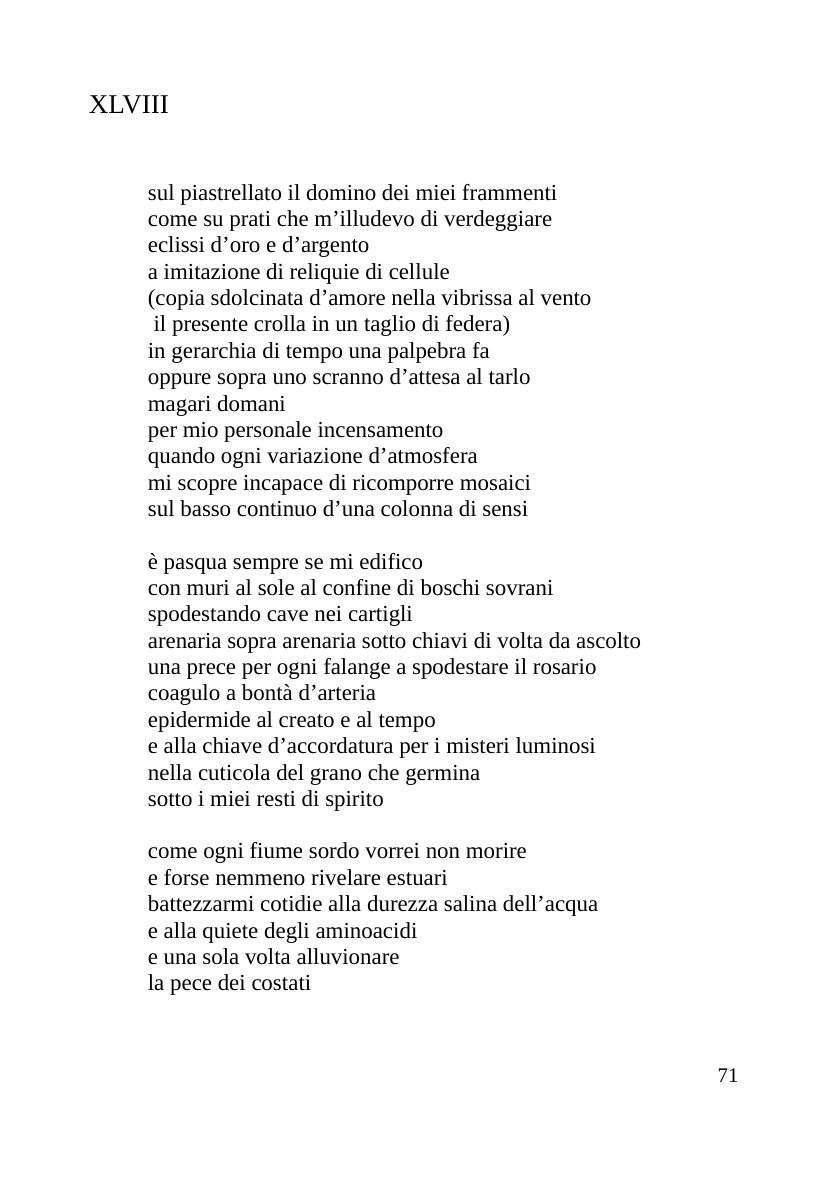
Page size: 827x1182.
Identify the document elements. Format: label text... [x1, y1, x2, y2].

text (copia sdolcinata d’amore nella vibrissa al vento [148, 284, 738, 311]
text epidermide al creato e al tempo [148, 706, 738, 732]
text e alla quiete degli aminoacidi [148, 917, 738, 943]
text la pece dei costati [148, 969, 738, 996]
text e una sola volta alluvionare [148, 943, 738, 969]
text come ogni fiume sordo vorrei non morire [148, 838, 738, 864]
text sul basso continuo d’una colonna di sensi [148, 495, 738, 521]
text come su prati che m’illudevo di verdeggiare [148, 205, 738, 231]
text per mio personale incensamento [148, 416, 738, 442]
text battezzarmi cotidie alla durezza salina dell’acqua [148, 890, 738, 917]
text mi scopre incapace di ricomporre mosaici [148, 469, 738, 495]
text eclissi d’oro e d’argento [148, 231, 738, 258]
text sul piastrellato il domino dei miei frammenti [148, 179, 738, 205]
text nella cuticola del grano che germina [148, 758, 738, 785]
text e forse nemmeno rivelare estuari [148, 864, 738, 890]
text sotto i miei resti di spirito [148, 785, 738, 811]
text è pasqua sempre se mi edifico [148, 548, 738, 574]
text quando ogni variazione d’atmosfera [148, 442, 738, 469]
text una prece per ogni falange a spodestare il rosario [148, 653, 738, 679]
text XLVIII [88, 88, 738, 120]
text in gerarchia di tempo una palpebra fa [148, 337, 738, 363]
text spodestando cave nei cartigli [148, 600, 738, 627]
text arenaria sopra arenaria sotto chiavi di volta da ascolto [148, 627, 738, 653]
text con muri al sole al confine di boschi sovrani [148, 574, 738, 600]
text magari domani [148, 389, 738, 416]
text e alla chiave d’accordatura per i misteri luminosi [148, 732, 738, 758]
text il presente crolla in un taglio di federa) [148, 311, 738, 337]
text oppure sopra uno scranno d’attesa al tarlo [148, 363, 738, 389]
text coagulo a bontà d’arteria [148, 679, 738, 706]
text a imitazione di reliquie di cellule [148, 258, 738, 284]
